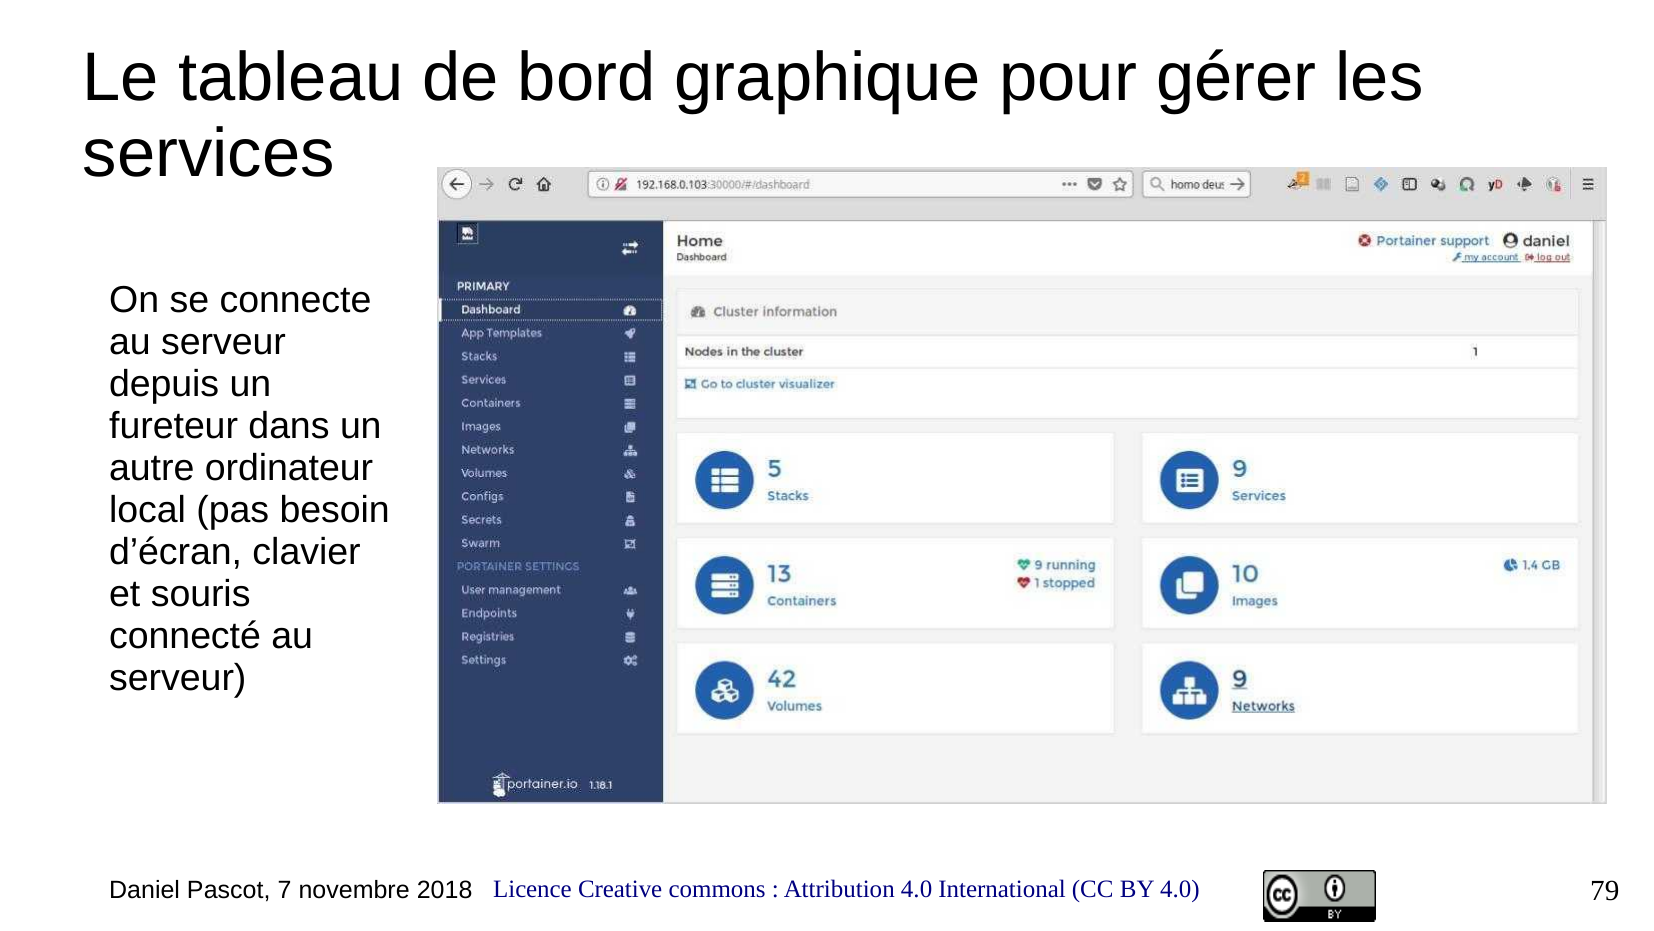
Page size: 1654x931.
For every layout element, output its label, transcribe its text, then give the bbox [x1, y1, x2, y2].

text_box On se connecte au serveur depuis un fureteur dans un autre ordinateur local (pas besoin d’écran, clavier et souris connecté au serveur) [94, 271, 414, 707]
picture [437, 167, 1607, 804]
picture [1263, 870, 1376, 922]
title Le tableau de bord graphique pour gérer les services [82, 37, 1571, 193]
